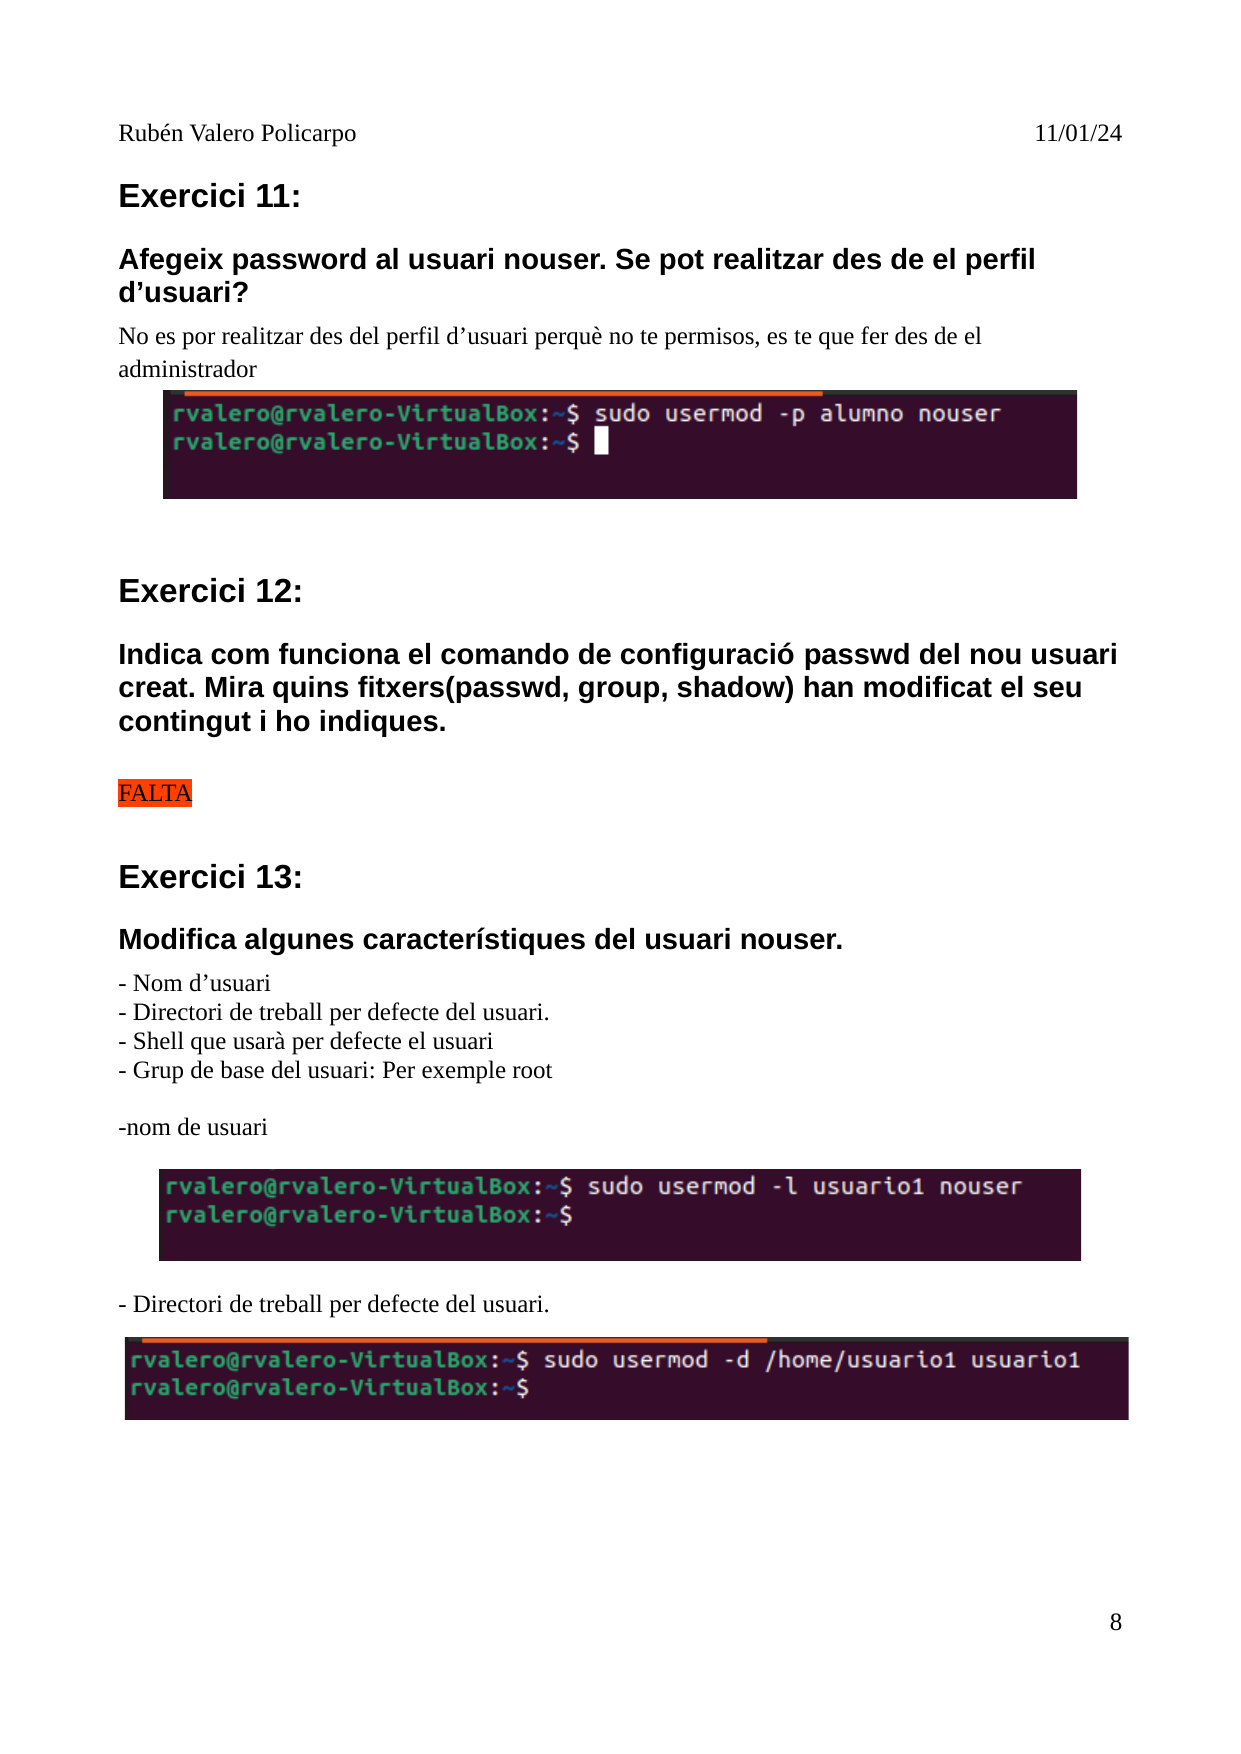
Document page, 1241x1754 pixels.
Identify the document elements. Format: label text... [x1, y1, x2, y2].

picture [159, 1169, 1082, 1261]
text No es por realitzar des del perfil d’usuari perquè no te permisos, es te que fer des de el administrador [118, 321, 1122, 383]
subtitle Afegeix password al usuari nouser. Se pot realitzar des de el perfil d’usuari? [118, 242, 1122, 309]
text FALTA [118, 778, 1122, 807]
text - Shell que usarà per defecte el usuari [118, 1026, 1122, 1055]
subtitle Modifica algunes característiques del usuari nouser. [118, 922, 1122, 956]
picture [163, 390, 1078, 499]
text -nom de usuari [118, 1112, 1122, 1141]
text - Grup de base del usuari: Per exemple root [118, 1055, 1122, 1083]
text - Nom d’usuari [118, 968, 1122, 997]
subtitle Exercici 13: [118, 857, 1122, 895]
subtitle Exercici 11: [118, 176, 1122, 215]
picture [124, 1337, 1129, 1420]
subtitle Indica com funciona el comando de configuració passwd del nou usuari creat. Mira quins fitxers(passwd, group, shadow) han modificat el seu contingut i ho indiques. [118, 637, 1122, 737]
subtitle Exercici 12: [118, 571, 1122, 609]
text - Directori de treball per defecte del usuari. [118, 997, 1122, 1026]
text - Directori de treball per defecte del usuari. [118, 1289, 1122, 1318]
